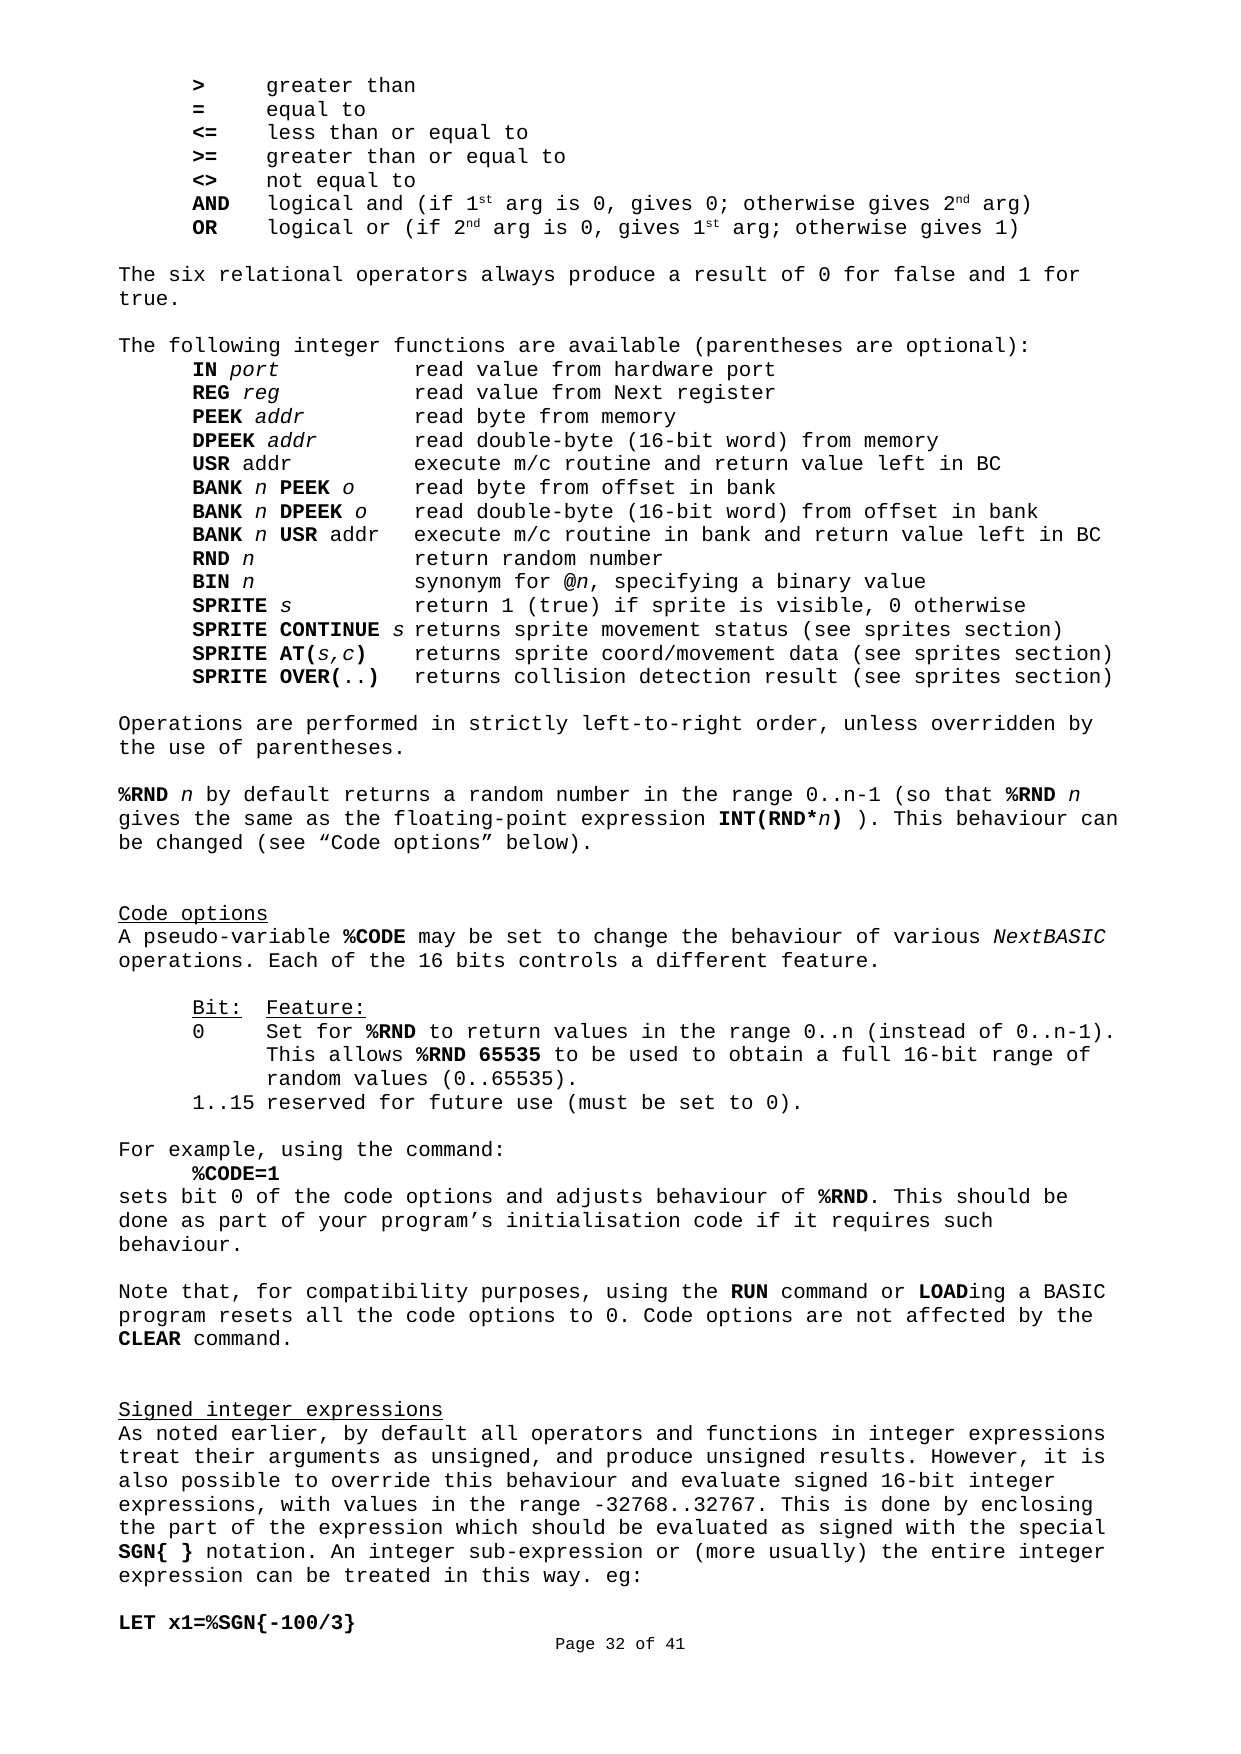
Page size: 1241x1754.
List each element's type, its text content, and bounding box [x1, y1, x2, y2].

text >= greater than or equal to [118, 146, 1122, 169]
text BANK n DPEEK o read double-byte (16-bit word) from offset in bank [118, 501, 1122, 524]
text DPEEK addr read double-byte (16-bit word) from memory [118, 430, 1122, 453]
text PEEK addr read byte from memory [118, 406, 1122, 430]
text Bit: Feature: [118, 997, 1122, 1021]
text 1..15 reserved for future use (must be set to 0). [118, 1092, 1122, 1115]
text <> not equal to [118, 169, 1122, 193]
text For example, using the command: [118, 1139, 1122, 1163]
text AND logical and (if 1st arg is 0, gives 0; otherwise gives 2nd arg) [118, 193, 1122, 217]
text As noted earlier, by default all operators and functions in integer expressions treat their arguments as unsigned, and produce unsigned results. However, it is also possible to override this behaviour and evaluate signed 16-bit integer expressions, with values in the range -32768..32767. This is done by enclosing the part of the expression which should be evaluated as signed with the special SGN{ } notation. An integer sub-expression or (more usually) the entire integer expression can be treated in this way. eg: [118, 1423, 1122, 1588]
text BIN n synonym for @n, specifying a binary value [118, 572, 1122, 595]
text OR logical or (if 2nd arg is 0, gives 1st arg; otherwise gives 1) [118, 217, 1122, 241]
text REG reg read value from Next register [118, 382, 1122, 406]
text RND n return random number [118, 548, 1122, 572]
text %RND n by default returns a random number in the range 0..n-1 (so that %RND n gives the same as the floating-point expression INT(RND*n) ). This behaviour can be changed (see “Code options” below). [118, 784, 1122, 855]
text SPRITE s return 1 (true) if sprite is visible, 0 otherwise [118, 595, 1122, 619]
text SPRITE CONTINUE s returns sprite movement status (see sprites section) [118, 619, 1122, 642]
text = equal to [118, 99, 1122, 122]
text BANK n PEEK o read byte from offset in bank [118, 477, 1122, 501]
text > greater than [118, 75, 1122, 99]
text %CODE=1 [118, 1163, 1122, 1186]
text SPRITE AT(s,c) returns sprite coord/movement data (see sprites section) [118, 642, 1122, 666]
text random values (0..65535). [118, 1068, 1122, 1092]
text Operations are performed in strictly left-to-right order, unless overridden by the use of parentheses. [118, 713, 1122, 761]
text USR addr execute m/c routine and return value left in BC [118, 453, 1122, 477]
text LET x1=%SGN{-100/3} [118, 1612, 1122, 1636]
text 0 Set for %RND to return values in the range 0..n (instead of 0..n-1). [118, 1021, 1122, 1044]
text SPRITE OVER(..) returns collision detection result (see sprites section) [118, 666, 1122, 690]
text IN port read value from hardware port [118, 359, 1122, 382]
text Code options [118, 903, 1122, 926]
text sets bit 0 of the code options and adjusts behaviour of %RND. This should be done as part of your program’s initialisation code if it requires such behaviour. [118, 1186, 1122, 1257]
text The following integer functions are available (parentheses are optional): [118, 335, 1122, 359]
text A pseudo-variable %CODE may be set to change the behaviour of various NextBASIC operations. Each of the 16 bits controls a different feature. [118, 926, 1122, 973]
text This allows %RND 65535 to be used to obtain a full 16-bit range of [118, 1044, 1122, 1068]
text BANK n USR addr execute m/c routine in bank and return value left in BC [118, 524, 1122, 548]
text Note that, for compatibility purposes, using the RUN command or LOADing a BASIC program resets all the code options to 0. Code options are not affected by the CLEAR command. [118, 1281, 1122, 1352]
text Signed integer expressions [118, 1399, 1122, 1423]
text <= less than or equal to [118, 122, 1122, 146]
text The six relational operators always produce a result of 0 for false and 1 for true. [118, 264, 1122, 311]
